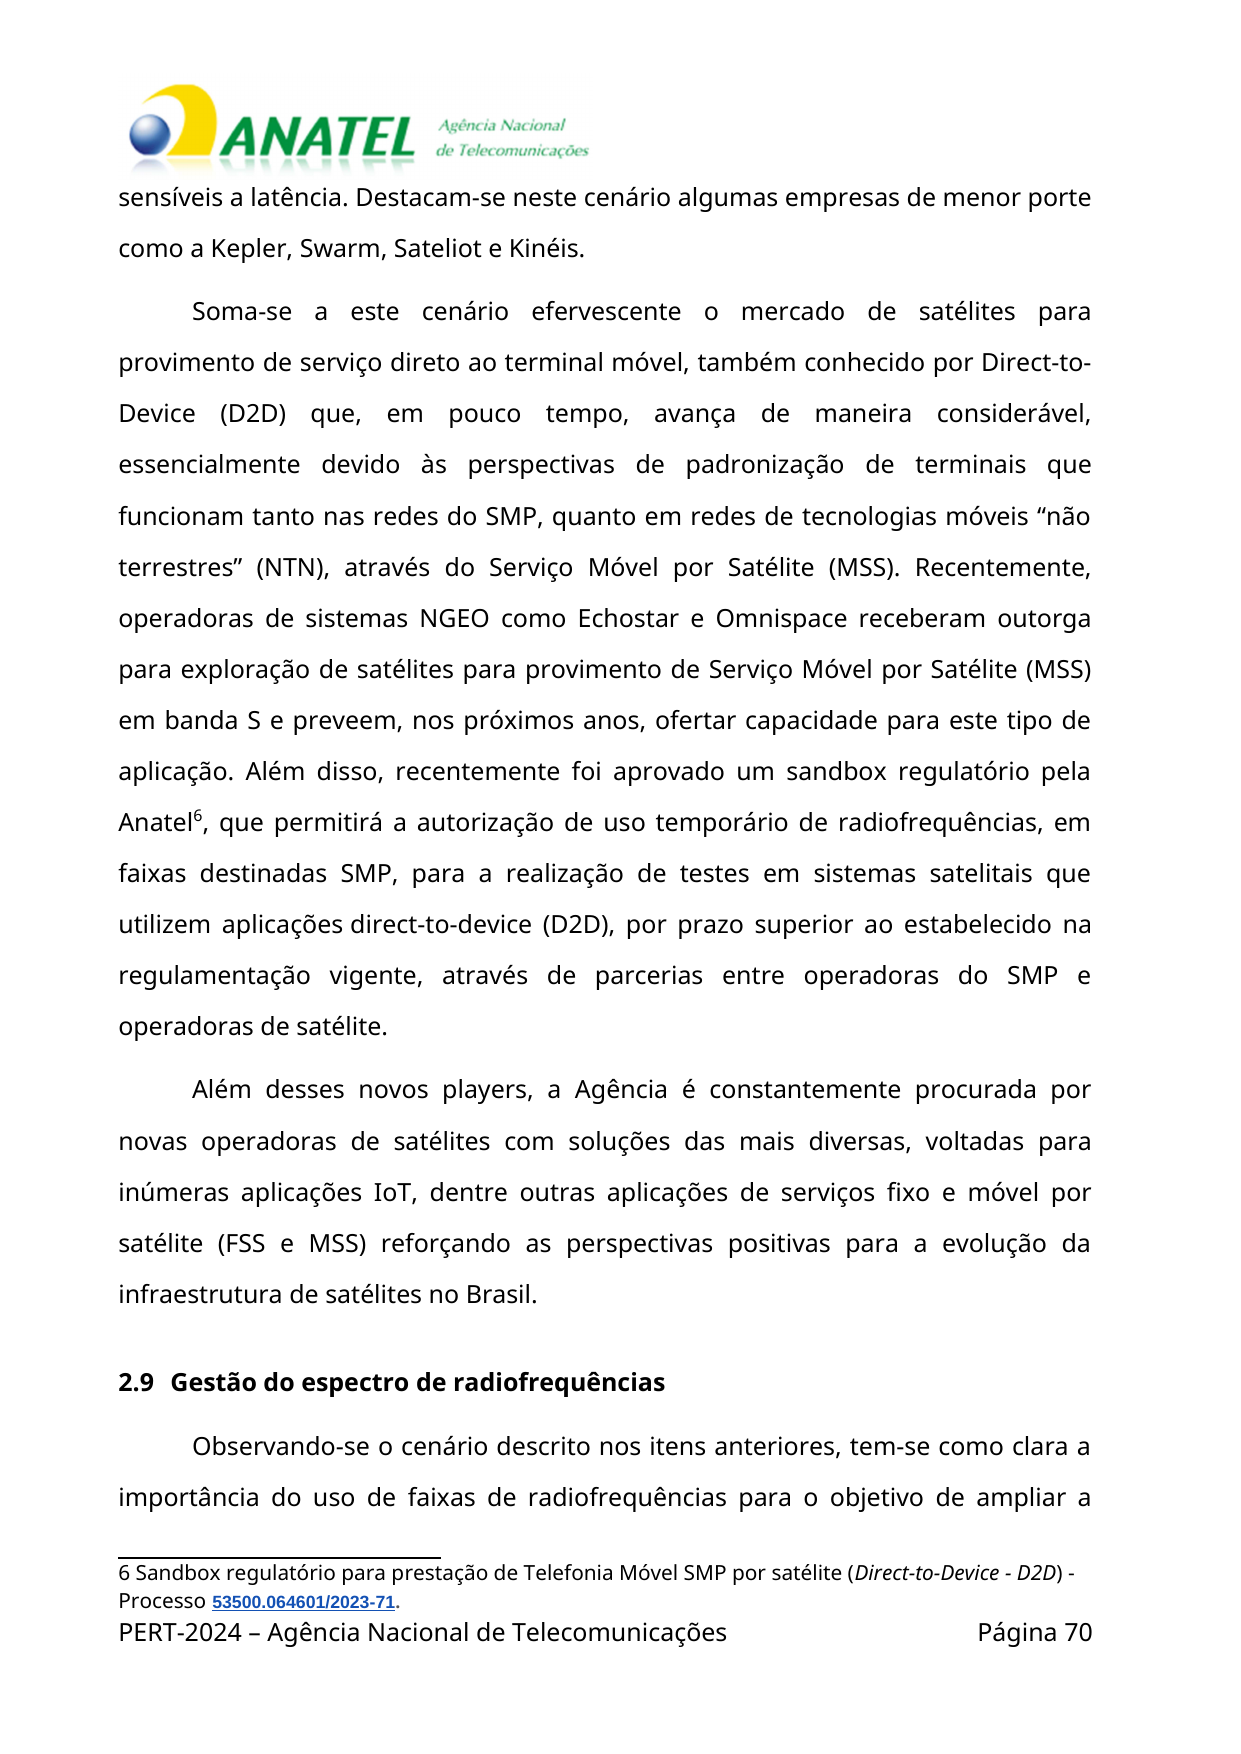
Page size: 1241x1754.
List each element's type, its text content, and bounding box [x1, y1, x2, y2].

text sensíveis a latência. Destacam-se neste cenário algumas empresas de menor porte como a Kepler, Swarm, Sateliot e Kinéis. [118, 179, 1093, 264]
text Observando-se o cenário descrito nos itens anteriores, tem-se como clara a importância do uso de faixas de radiofrequências para o objetivo de ampliar a [118, 1428, 1093, 1513]
text Além desses novos players, a Agência é constantemente procurada por novas operadoras de satélites com soluções das mais diversas, voltadas para inúmeras aplicações IoT, dentre outras aplicações de serviços fixo e móvel por satélite (FSS e MSS) reforçando as perspectivas positivas para a evolução da infraestrutura de satélites no Brasil. [118, 1072, 1093, 1310]
text Sandbox regulatório para prestação de Telefonia Móvel SMP por satélite (Direct-to-Device - D2D) - Processo 53500.064601/2023-71. [118, 1558, 1093, 1615]
list Gestão do espectro de radiofrequências [118, 1365, 1093, 1399]
text Soma-se a este cenário efervescente o mercado de satélites para provimento de serviço direto ao terminal móvel, também conhecido por Direct-to-Device (D2D) que, em pouco tempo, avança de maneira considerável, essencialmente devido às perspectivas de padronização de terminais que funcionam tanto nas redes do SMP, quanto em redes de tecnologias móveis “não terrestres” (NTN), através do Serviço Móvel por Satélite (MSS). Recentemente, operadoras de sistemas NGEO como Echostar e Omnispace receberam outorga para exploração de satélites para provimento de Serviço Móvel por Satélite (MSS) em banda S e preveem, nos próximos anos, ofertar capacidade para este tipo de aplicação. Além disso, recentemente foi aprovado um sandbox regulatório pela Anatel, que permitirá a autorização de uso temporário de radiofrequências, em faixas destinadas SMP, para a realização de testes em sistemas satelitais que utilizem aplicações direct-to-device (D2D), por prazo superior ao estabelecido na regulamentação vigente, através de parcerias entre operadoras do SMP e operadoras de satélite. [118, 294, 1093, 1043]
